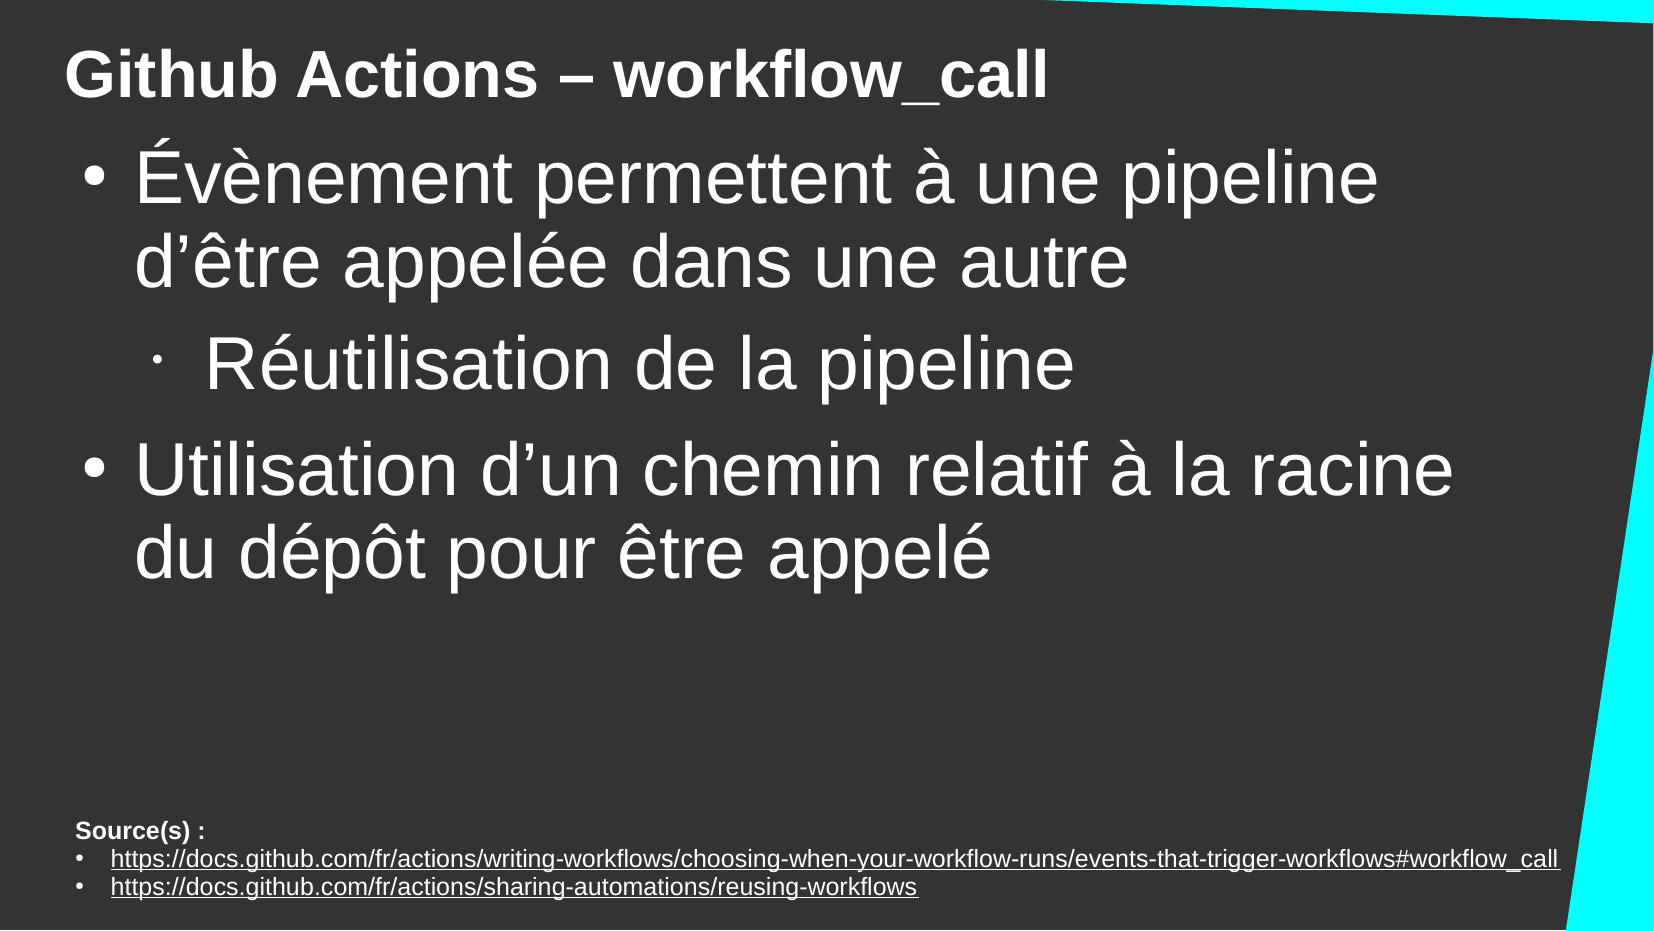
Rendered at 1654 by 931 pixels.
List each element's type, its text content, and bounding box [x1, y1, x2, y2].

text_box [1042, 0, 1654, 24]
list Évènement permettent à une pipeline d’être appelée dans une autre Réutilisation de la pipeline Utilisation d’un chemin relatif à la racine du dépôt pour être appelé [63, 135, 1542, 662]
title Github Actions – workflow_call [64, 37, 1577, 119]
text_box [1565, 344, 1654, 931]
text_box Source(s) : https://docs.github.com/fr/actions/writing-workflows/choosing-when-your-workflow-runs/events-that-trigger-workflows#workflow_call https://docs.github.com/fr/actions/sharing-automations/reusing-workflows [60, 799, 1595, 909]
